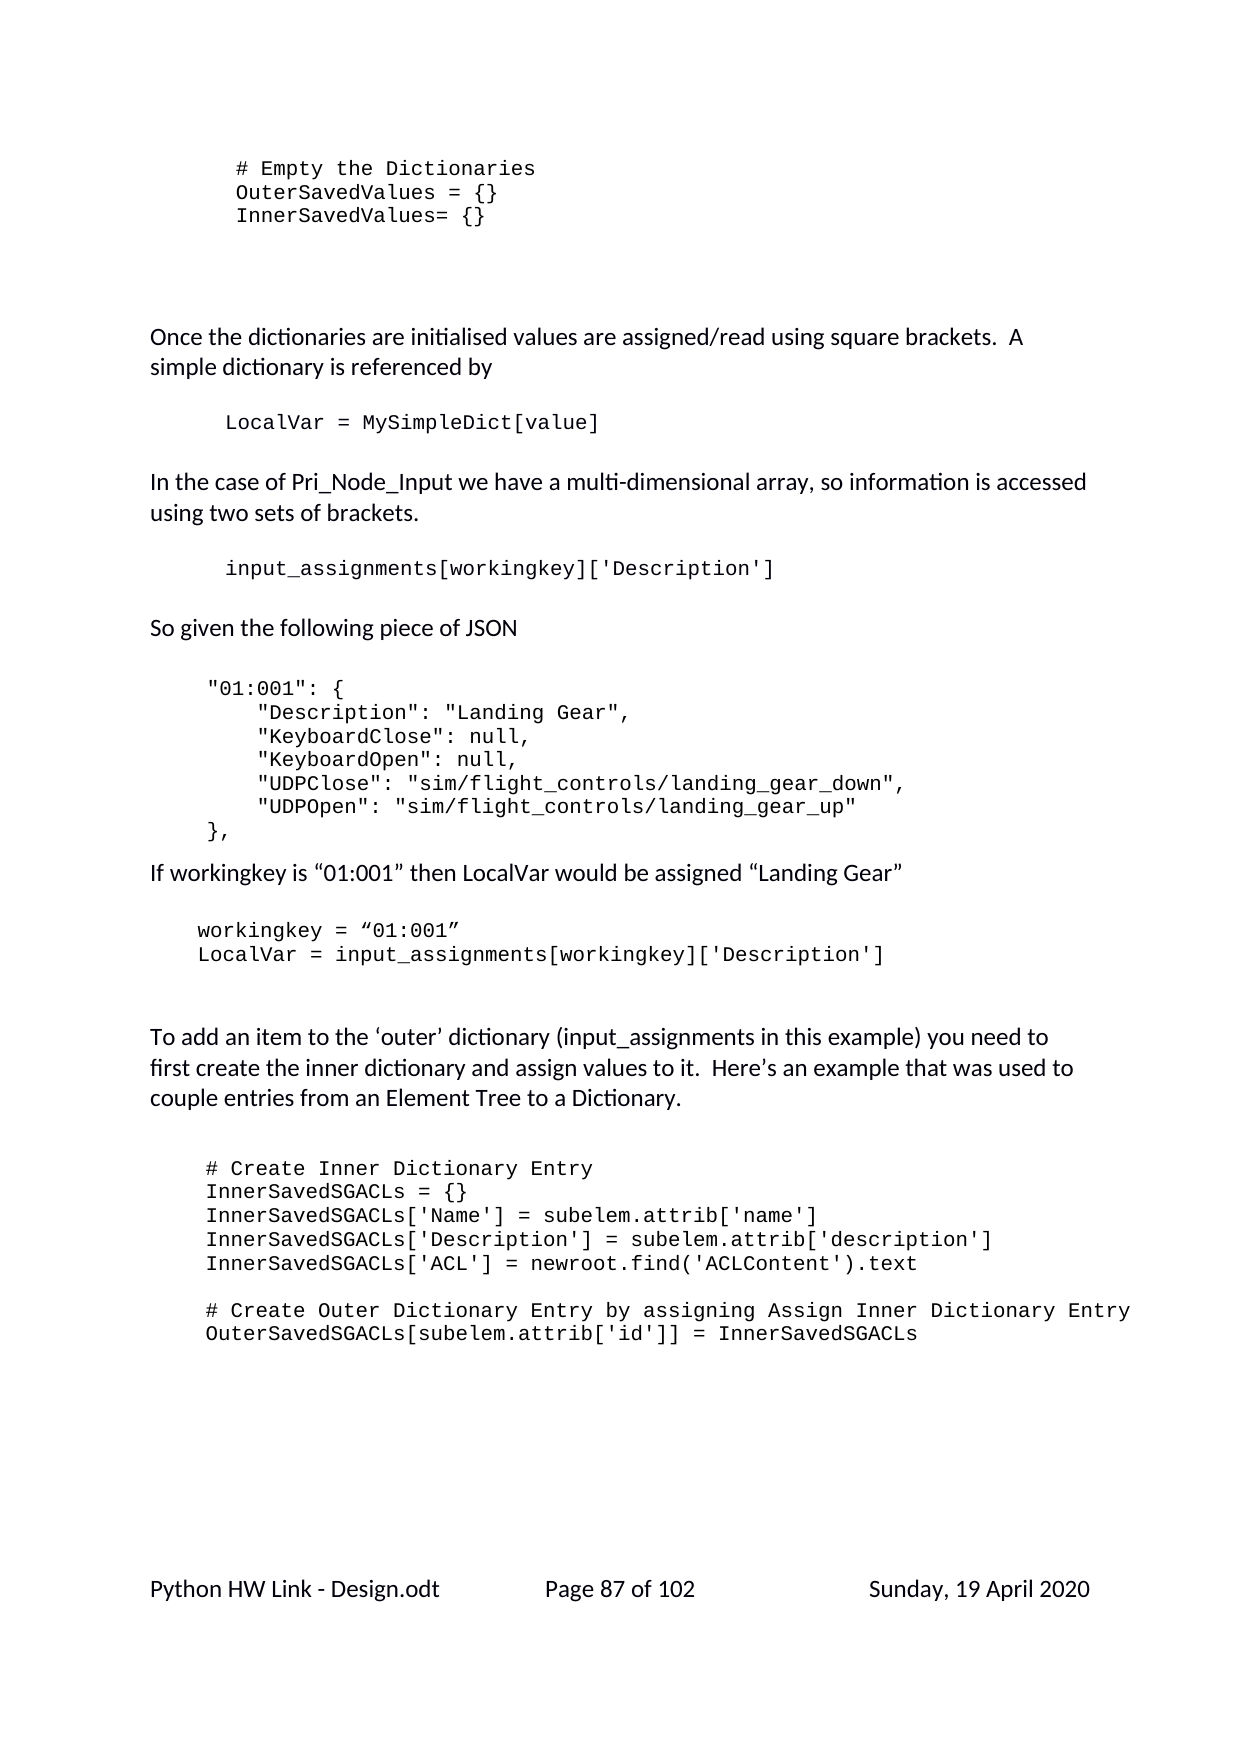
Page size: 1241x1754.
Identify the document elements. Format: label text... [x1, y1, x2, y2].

text input_assignments[workingkey]['Description'] [150, 558, 1090, 582]
text So given the following piece of JSON [150, 612, 1090, 643]
text LocalVar = MySimpleDict[value] [150, 412, 1090, 436]
text In the case of Pri_Node_Input we have a multi-dimensional array, so information is accessed using two sets of brackets. [150, 467, 1090, 528]
text To add an item to the ‘outer’ dictionary (input_assignments in this example) you need to first create the inner dictionary and assign values to it. Here’s an example that was used to couple entries from an Element Tree to a Dictionary. [150, 888, 1090, 1113]
text If workingkey is “01:001” then LocalVar would be assigned “Landing Gear” [150, 673, 1090, 888]
text Once the dictionaries are initialised values are assigned/read using square brackets. A simple dictionary is referenced by [150, 321, 1090, 382]
